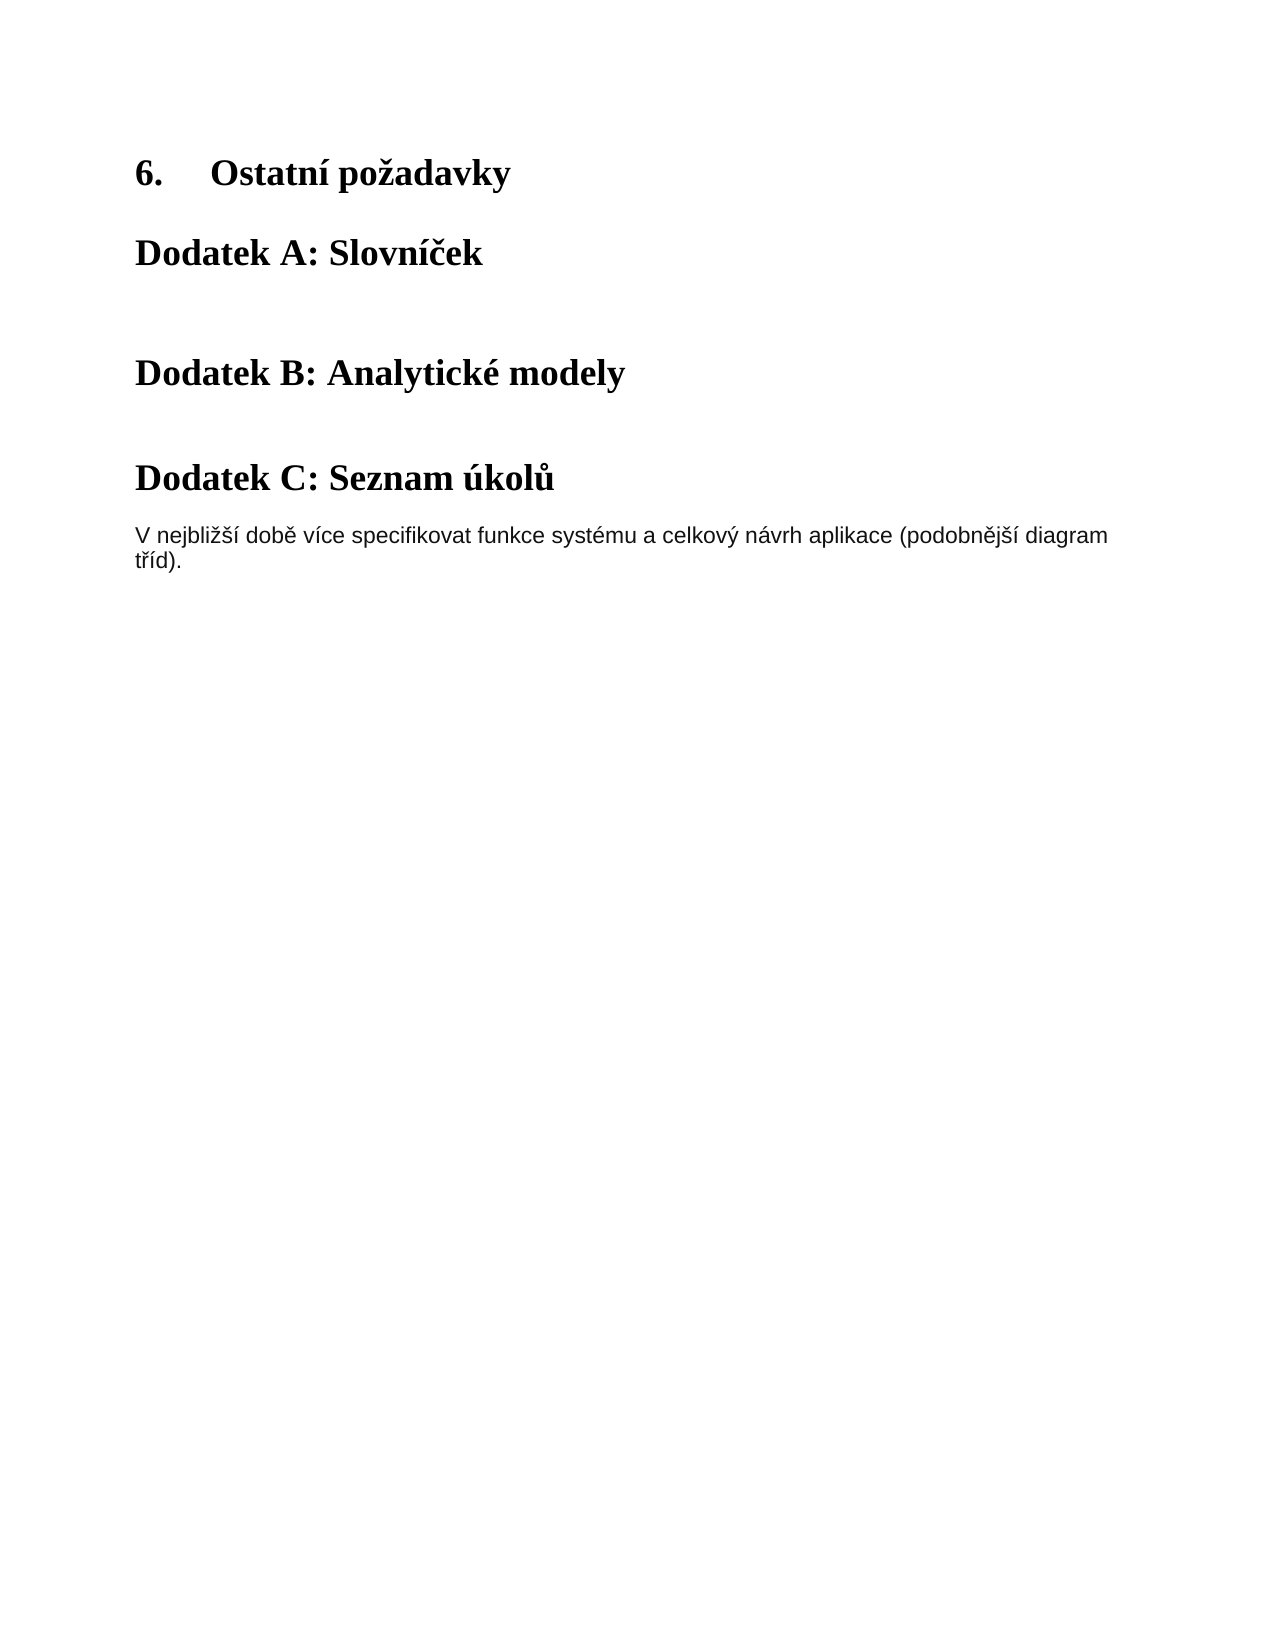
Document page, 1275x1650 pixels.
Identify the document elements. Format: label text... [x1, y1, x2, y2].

text Dodatek C: Seznam úkolů [135, 456, 1140, 499]
text Dodatek A: Slovníček [135, 231, 1140, 274]
text V nejbližší době více specifikovat funkce systému a celkový návrh aplikace (podobnější diagram tříd). [135, 524, 1140, 574]
text Dodatek B: Analytické modely [135, 350, 1140, 393]
subtitle Ostatní požadavky [135, 150, 1140, 193]
